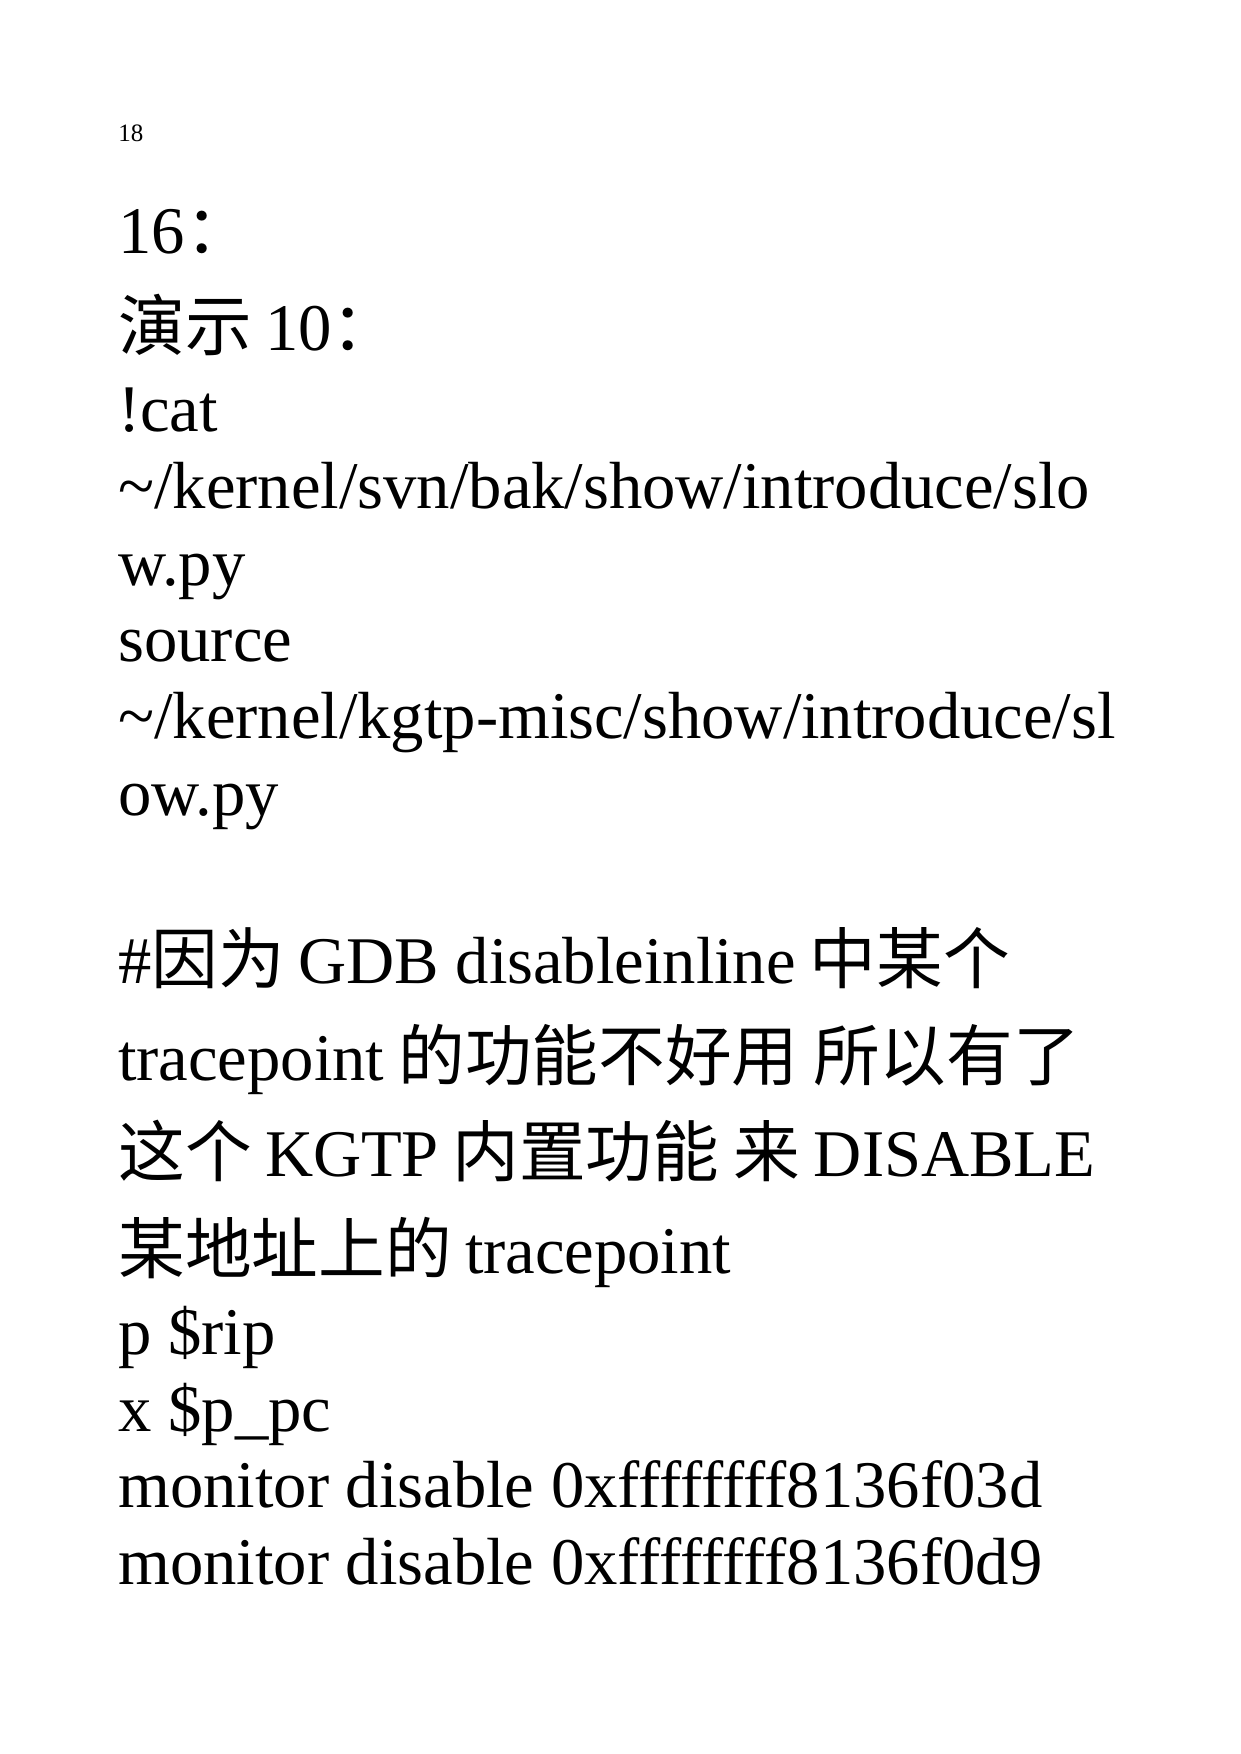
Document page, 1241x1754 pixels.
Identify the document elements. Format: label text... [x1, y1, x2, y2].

text 演示10： [118, 273, 1122, 369]
text monitor disable 0xffffffff8136f0d9 [118, 1522, 1122, 1599]
text #因为GDB disableinline中某个tracepoint的功能不好用 所以有了这个KGTP内置功能 来DISABLE某地址上的tracepoint [118, 906, 1122, 1292]
text !cat ~/kernel/svn/bak/show/introduce/slow.py [118, 369, 1122, 599]
text 16： [118, 176, 1122, 273]
text p $rip [118, 1292, 1122, 1369]
text source ~/kernel/kgtp-misc/show/introduce/slow.py [118, 599, 1122, 829]
text x $p_pc [118, 1369, 1122, 1446]
text monitor disable 0xffffffff8136f03d [118, 1446, 1122, 1522]
